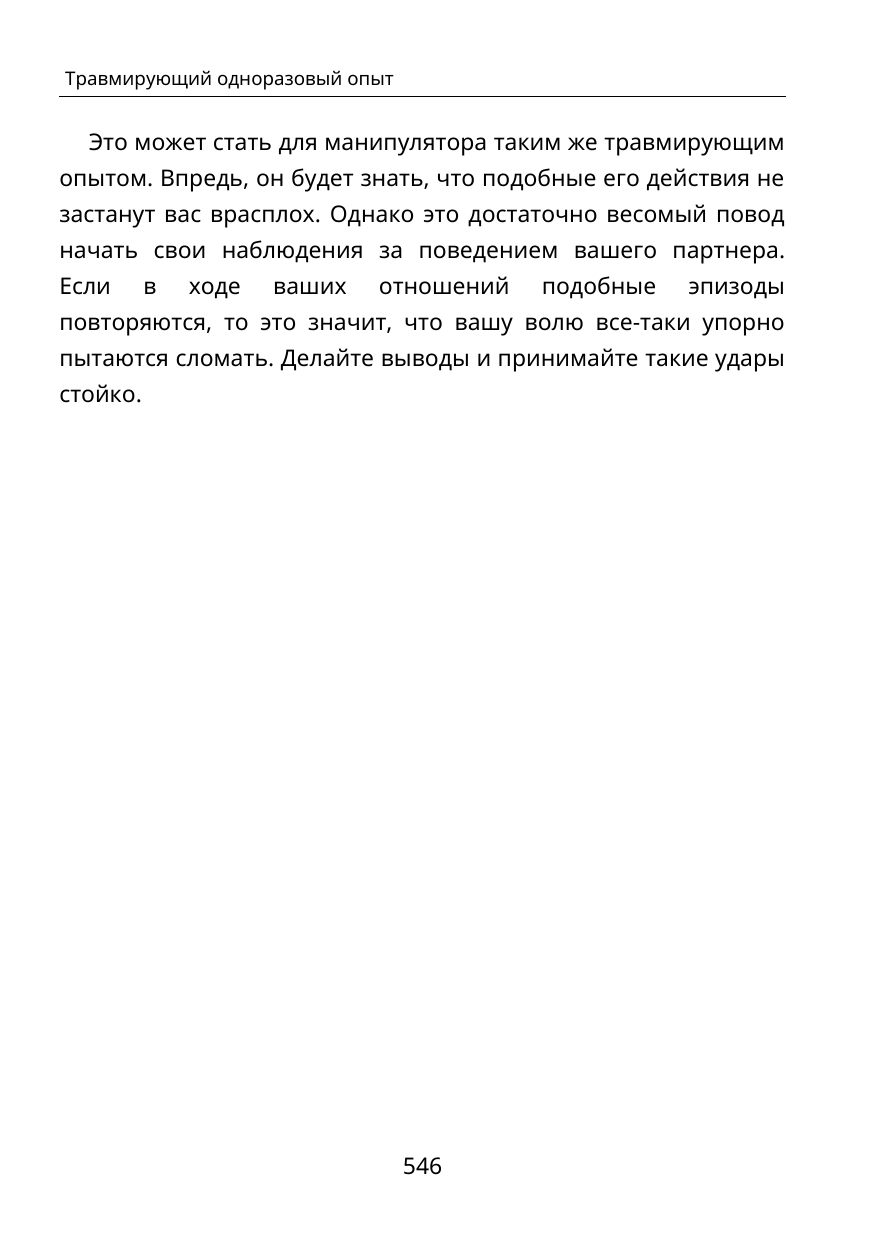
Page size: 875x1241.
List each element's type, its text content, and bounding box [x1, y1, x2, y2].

text Это может стать для манипулятора таким же травмирующим опытом. Впредь, он будет знать, что подобные его действия не застанут вас врасплох. Однако это достаточно весомый повод начать свои наблюдения за поведением вашего партнера. Если в ходе ваших отношений подобные эпизоды повторяются, то это значит, что вашу волю все-таки упорно пытаются сломать. Делайте выводы и принимайте такие удары стойко. [59, 126, 786, 409]
